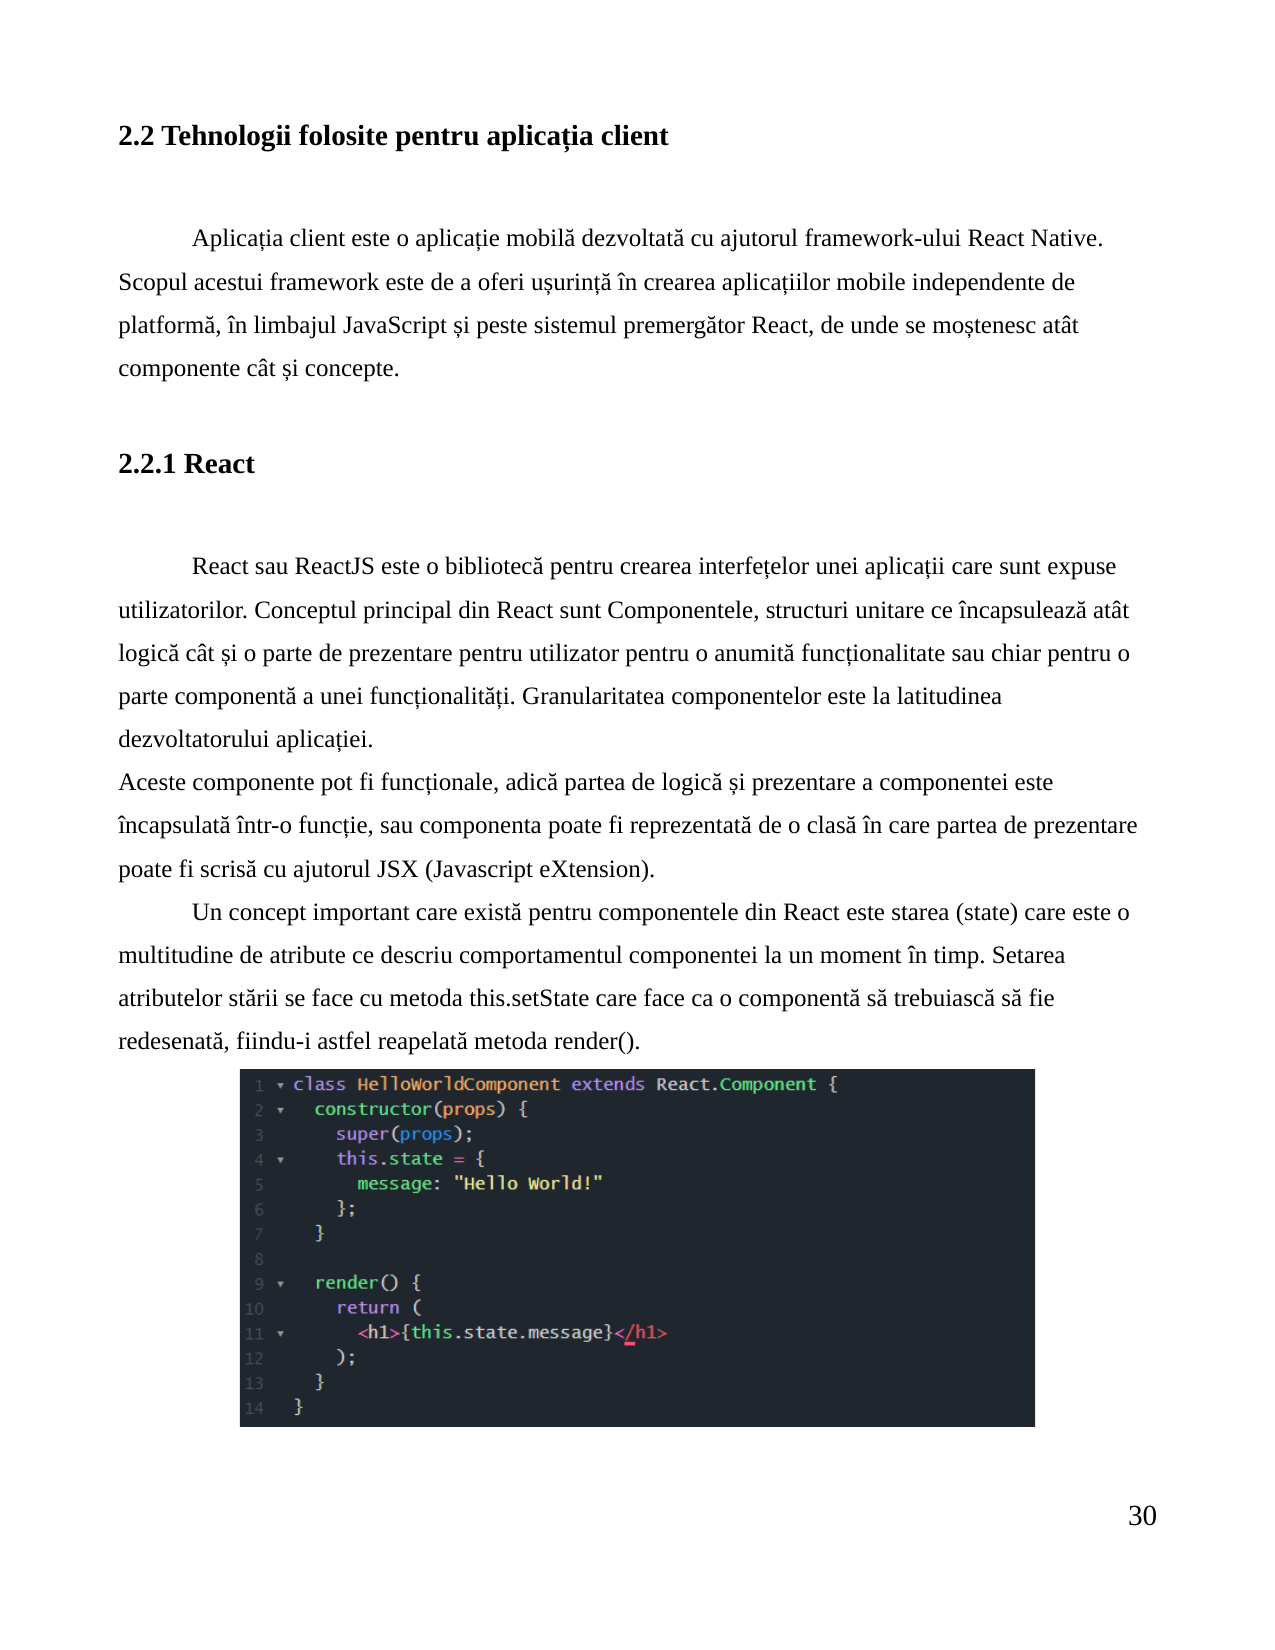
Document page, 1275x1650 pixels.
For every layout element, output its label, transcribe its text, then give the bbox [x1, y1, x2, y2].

text Un concept important care există pentru componentele din React este starea (state) care este o multitudine de atribute ce descriu comportamentul componentei la un moment în timp. Setarea atributelor stării se face cu metoda this.setState care face ca o componentă să trebuiască să fie redesenată, fiindu-i astfel reapelată metoda render(). [118, 897, 1157, 1055]
text 2.2.1 React [118, 446, 1157, 480]
text React sau ReactJS este o bibliotecă pentru crearea interfețelor unei aplicații care sunt expuse utilizatorilor. Conceptul principal din React sunt Componentele, structuri unitare ce încapsulează atât logică cât și o parte de prezentare pentru utilizator pentru o anumită funcționalitate sau chiar pentru o parte componentă a unei funcționalități. Granularitatea componentelor este la latitudinea dezvoltatorului aplicației. [118, 547, 1157, 753]
text Aplicația client este o aplicație mobilă dezvoltată cu ajutorul framework-ului React Native. Scopul acestui framework este de a oferi ușurință în crearea aplicațiilor mobile independente de platformă, în limbajul JavaScript și peste sistemul premergător React, de unde se moștenesc atât componente cât și concepte. [118, 219, 1157, 382]
picture [239, 1069, 1036, 1427]
text Aceste componente pot fi funcționale, adică partea de logică și prezentare a componentei este încapsulată într-o funcție, sau componenta poate fi reprezentată de o clasă în care partea de prezentare poate fi scrisă cu ajutorul JSX (Javascript eXtension). [118, 767, 1157, 882]
text 2.2 Tehnologii folosite pentru aplicația client [118, 118, 1157, 152]
